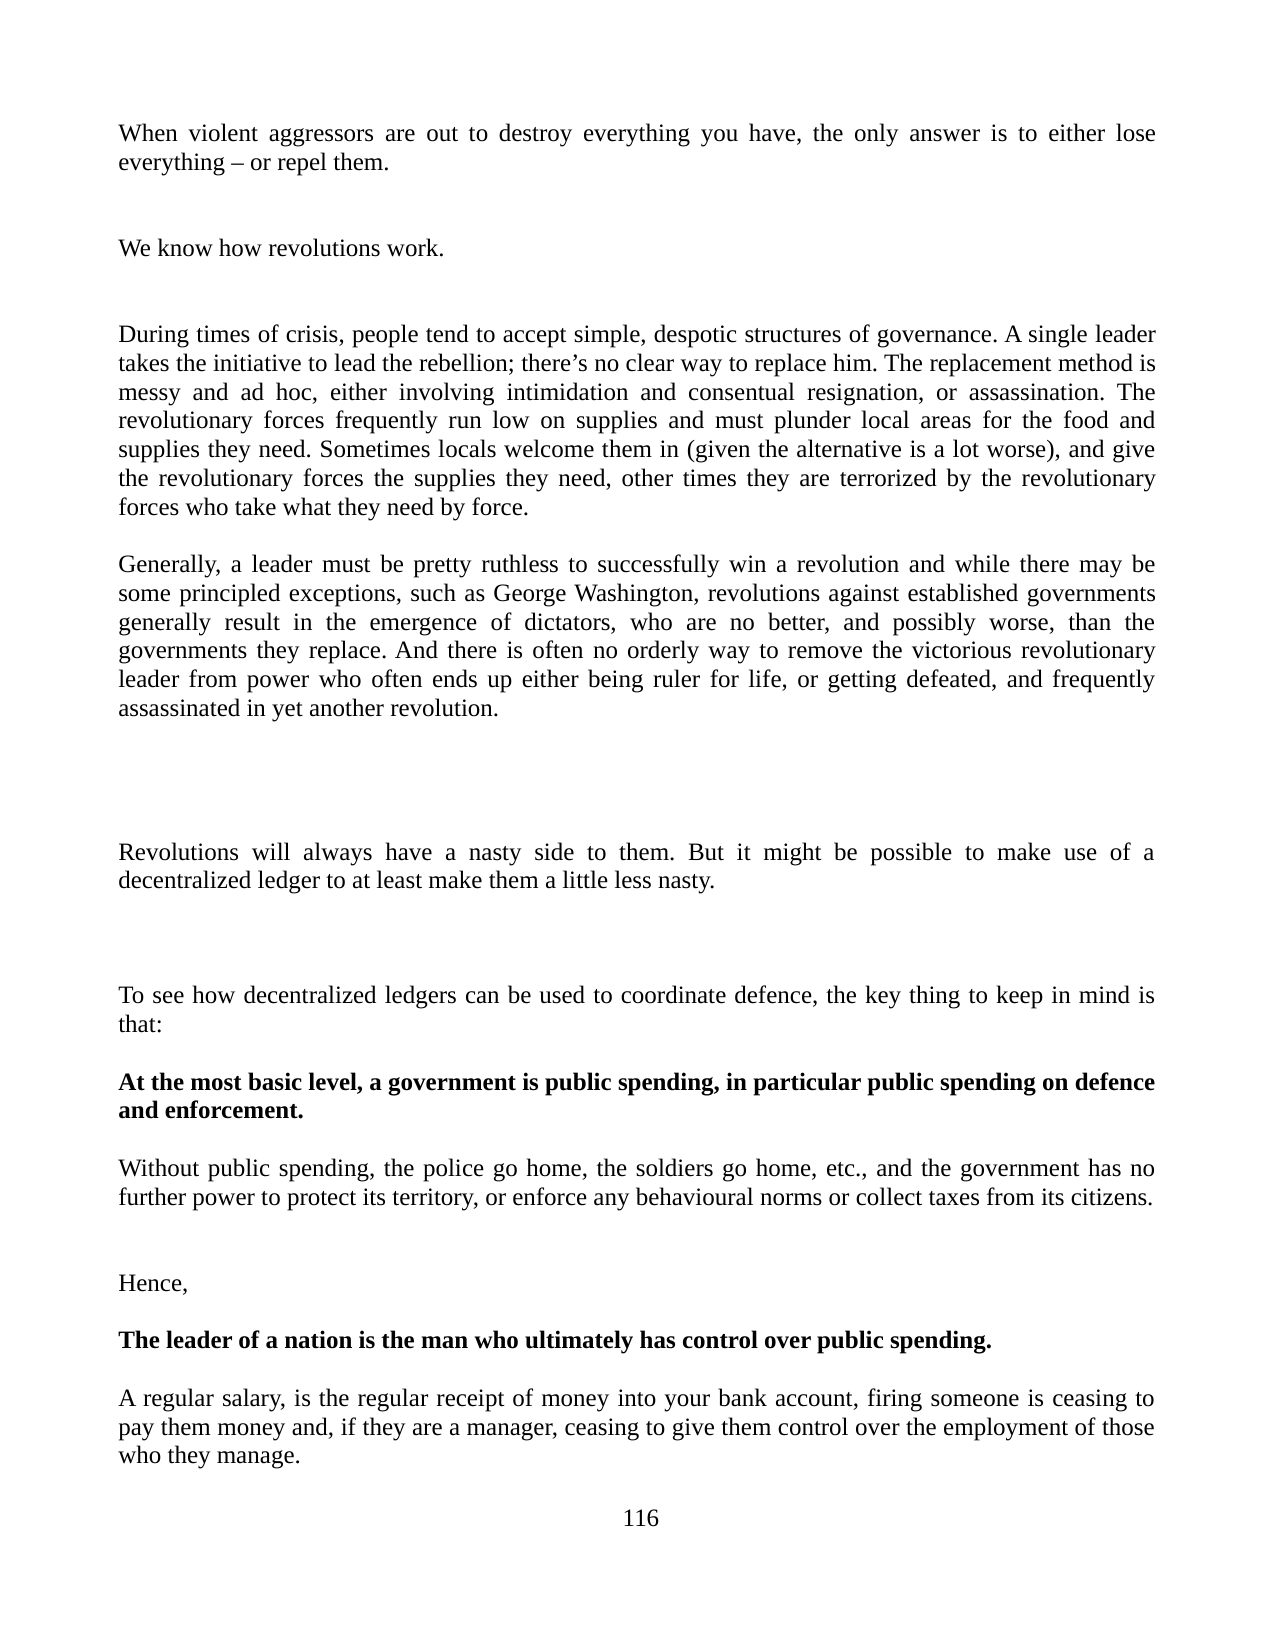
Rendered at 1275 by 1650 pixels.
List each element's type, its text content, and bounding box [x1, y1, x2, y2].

text When violent aggressors are out to destroy everything you have, the only answer is to either lose everything – or repel them. [118, 118, 1157, 176]
text To see how decentralized ledgers can be used to coordinate defence, the key thing to keep in mind is that: [118, 981, 1157, 1038]
text During times of crisis, people tend to accept simple, despotic structures of governance. A single leader takes the initiative to lead the rebellion; there’s no clear way to replace him. The replacement method is messy and ad hoc, either involving intimidation and consentual resignation, or assassination. The revolutionary forces frequently run low on supplies and must plunder local areas for the food and supplies they need. Sometimes locals welcome them in (given the alternative is a lot worse), and give the revolutionary forces the supplies they need, other times they are terrorized by the revolutionary forces who take what they need by force. [118, 319, 1157, 521]
text The leader of a nation is the man who ultimately has control over public spending. [118, 1326, 1157, 1354]
text A regular salary, is the regular receipt of money into your bank account, firing someone is ceasing to pay them money and, if they are a manager, ceasing to give them control over the employment of those who they manage. [118, 1383, 1157, 1469]
text We know how revolutions work. [118, 233, 1157, 262]
text At the most basic level, a government is public spending, in particular public spending on defence and enforcement. [118, 1067, 1157, 1124]
text Hence, [118, 1268, 1157, 1297]
text Generally, a leader must be pretty ruthless to successfully win a revolution and while there may be some principled exceptions, such as George Washington, revolutions against established governments generally result in the emergence of dictators, who are no better, and possibly worse, than the governments they replace. And there is often no orderly way to remove the victorious revolutionary leader from power who often ends up either being ruler for life, or getting defeated, and frequently assassinated in yet another revolution. [118, 549, 1157, 722]
text Revolutions will always have a nasty side to them. But it might be possible to make use of a decentralized ledger to at least make them a little less nasty. [118, 837, 1157, 894]
text Without public spending, the police go home, the soldiers go home, etc., and the government has no further power to protect its territory, or enforce any behavioural norms or collect taxes from its citizens. [118, 1153, 1157, 1211]
